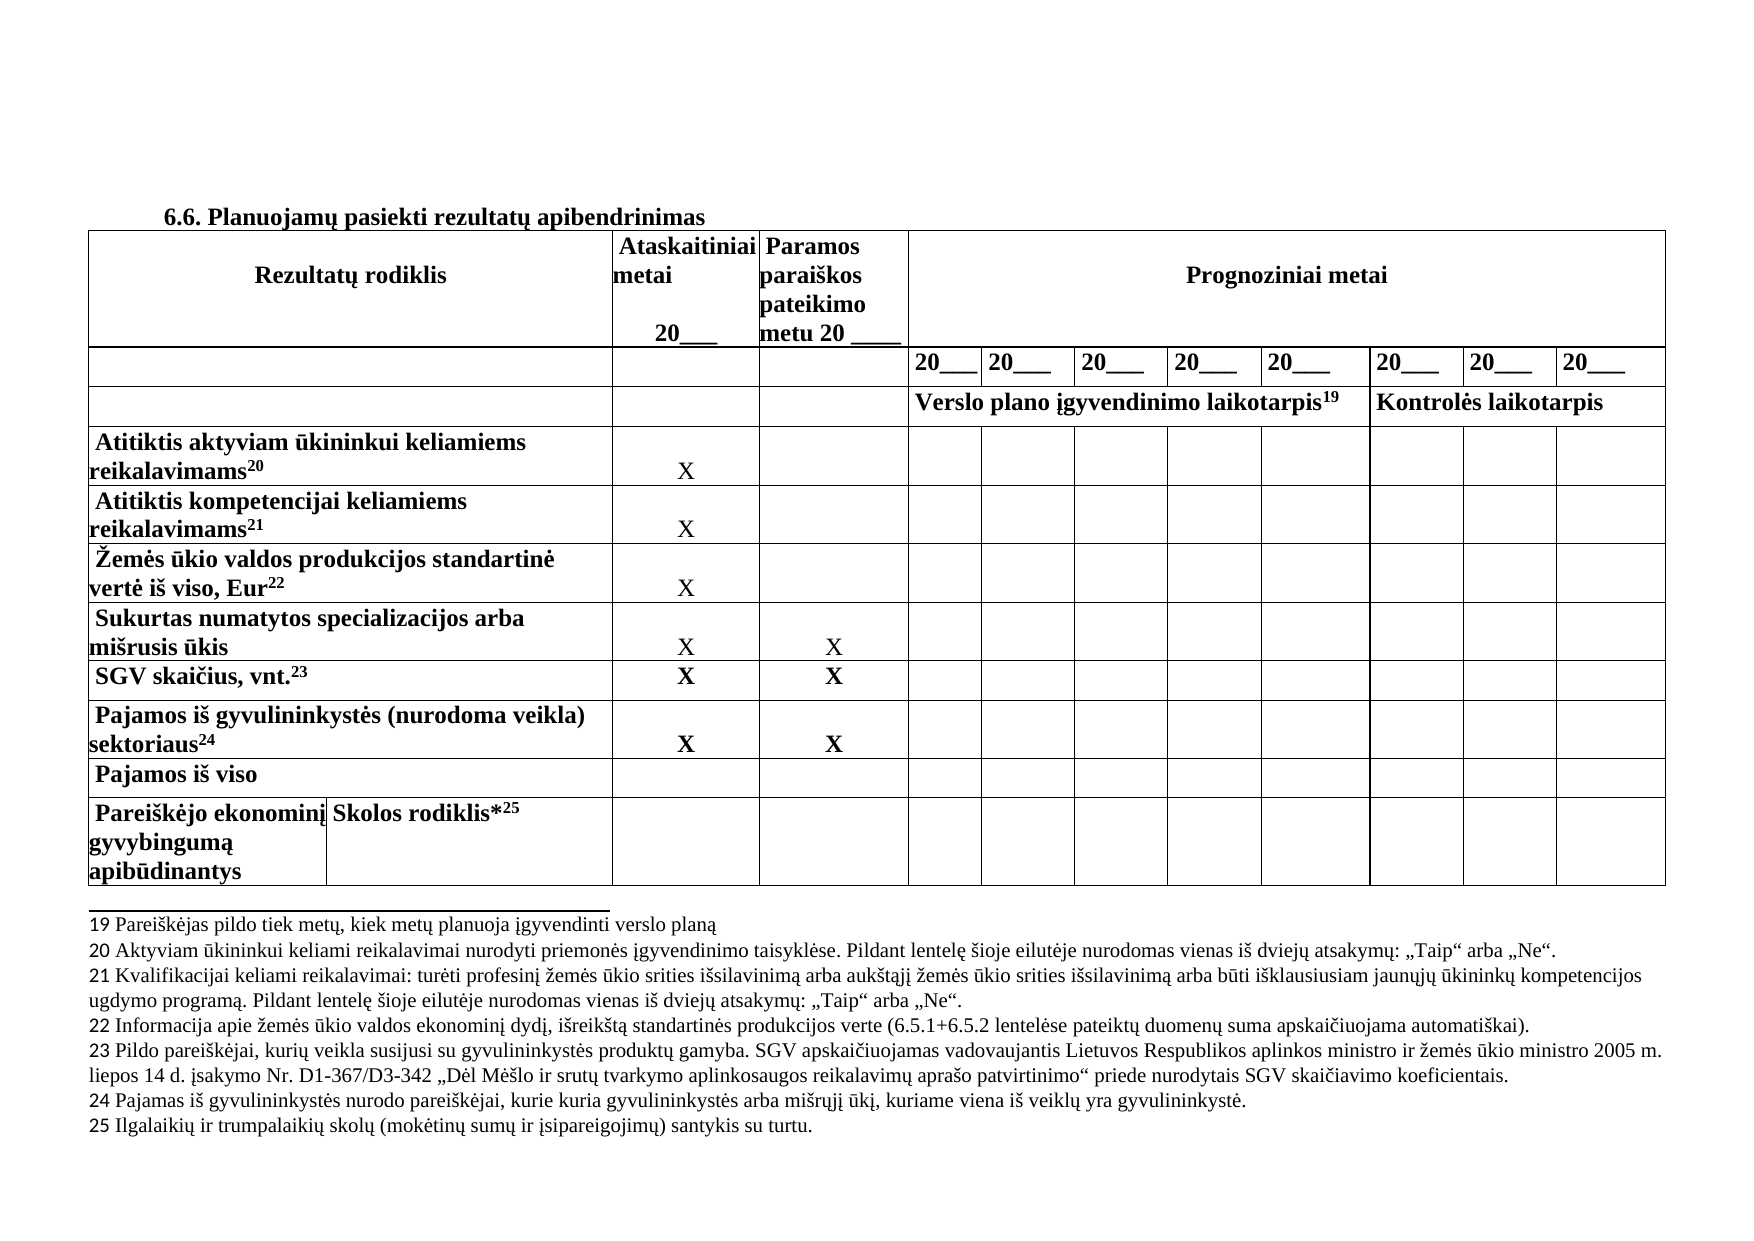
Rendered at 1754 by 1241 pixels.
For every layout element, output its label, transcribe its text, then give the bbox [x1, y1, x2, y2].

table_cell [982, 544, 1074, 602]
table_cell [909, 544, 981, 602]
table_cell 20___ [982, 348, 1074, 386]
table_cell X [760, 661, 908, 699]
table_cell Pajamos iš gyvulininkystės (nurodoma veikla) sektoriaus [89, 701, 612, 758]
table_cell [1371, 661, 1463, 699]
table_cell [1557, 661, 1665, 699]
table_cell [909, 486, 981, 543]
table_cell [909, 661, 981, 699]
table_cell [909, 798, 981, 884]
table_cell [982, 486, 1074, 543]
table_cell [1168, 701, 1261, 758]
table_cell X [613, 544, 759, 602]
table_cell [909, 759, 981, 797]
table_cell [1557, 544, 1665, 602]
table_cell [613, 348, 759, 386]
table_cell X [613, 701, 759, 758]
table_cell [1371, 603, 1463, 660]
table_cell [613, 387, 759, 426]
table_cell [1464, 486, 1556, 543]
table_cell X [613, 661, 759, 699]
table_cell 20___ [1464, 348, 1556, 386]
table_cell X [613, 603, 759, 660]
table_cell [1464, 701, 1556, 758]
table_header Paramos paraiškos pateikimo metu 20 ____ [760, 231, 908, 346]
table_cell [1262, 603, 1369, 660]
table_cell [1557, 603, 1665, 660]
table_cell [1371, 544, 1463, 602]
table_cell [982, 759, 1074, 797]
table_cell [909, 701, 981, 758]
table_cell Skolos rodiklis* [327, 798, 612, 884]
table_cell [1168, 486, 1261, 543]
table_cell [1371, 486, 1463, 543]
table_cell [1168, 759, 1261, 797]
table_cell [760, 387, 908, 426]
table_cell [1557, 427, 1665, 485]
table_cell [1557, 798, 1665, 884]
table_cell [1557, 759, 1665, 797]
table_cell [1075, 759, 1167, 797]
table_cell [1075, 544, 1167, 602]
table_cell [760, 544, 908, 602]
table_cell 20___ [1168, 348, 1261, 386]
table_cell [982, 701, 1074, 758]
table_cell Atitiktis aktyviam ūkininkui keliamiems reikalavimams [89, 427, 612, 485]
table_cell [1464, 798, 1556, 884]
table_cell [1557, 486, 1665, 543]
table_cell Žemės ūkio valdos produkcijos standartinė vertė iš viso, Eur [89, 544, 612, 602]
table_cell [982, 427, 1074, 485]
table_cell [1168, 661, 1261, 699]
table_cell [982, 661, 1074, 699]
table_cell 20___ [1262, 348, 1369, 386]
table_cell [1075, 486, 1167, 543]
table_cell X [613, 486, 759, 543]
table_cell [89, 387, 612, 426]
table_cell [1262, 486, 1369, 543]
table_cell [613, 759, 759, 797]
table_cell [1168, 427, 1261, 485]
table_header Rezultatų rodiklis [89, 231, 612, 346]
table_cell Verslo plano įgyvendinimo laikotarpis [909, 387, 1369, 426]
table_cell [909, 427, 981, 485]
table_cell [1371, 701, 1463, 758]
table_cell [1464, 759, 1556, 797]
table_cell X [760, 701, 908, 758]
table_cell [1075, 603, 1167, 660]
table_cell [1075, 701, 1167, 758]
table_cell [1075, 661, 1167, 699]
table_cell [89, 348, 612, 386]
table_cell [1262, 661, 1369, 699]
table_cell [1262, 759, 1369, 797]
table_cell [1371, 759, 1463, 797]
table_cell X [613, 427, 759, 485]
table_cell [1262, 427, 1369, 485]
table_cell [760, 427, 908, 485]
table_cell 20___ [1075, 348, 1167, 386]
table_header Ataskaitiniai metai 20___ [613, 231, 759, 346]
table_cell [1371, 427, 1463, 485]
table_cell [1262, 701, 1369, 758]
table_cell [1371, 798, 1463, 884]
table_cell [1075, 427, 1167, 485]
table_cell [1464, 544, 1556, 602]
table_cell [613, 798, 759, 884]
table_cell [1168, 603, 1261, 660]
table_cell [760, 798, 908, 884]
table_cell [1557, 701, 1665, 758]
table_cell Kontrolės laikotarpis [1371, 387, 1665, 426]
table_cell [1168, 798, 1261, 884]
table_cell SGV skaičius, vnt. [89, 661, 612, 699]
table_cell [982, 603, 1074, 660]
table_cell 20___ [1557, 348, 1665, 386]
table_cell Pareiškėjo ekonominį gyvybingumą apibūdinantys [89, 798, 326, 884]
table_cell [1464, 661, 1556, 699]
table_cell Atitiktis kompetencijai keliamiems reikalavimams [89, 486, 612, 543]
table_cell 20___ [1371, 348, 1463, 386]
table_cell [1464, 427, 1556, 485]
table_cell [1262, 798, 1369, 884]
table_cell [1464, 603, 1556, 660]
table_cell [982, 798, 1074, 884]
table_cell 20___ [909, 348, 981, 386]
table_header Prognoziniai metai [909, 231, 1665, 346]
table_cell [1262, 544, 1369, 602]
table_cell Sukurtas numatytos specializacijos arba mišrusis ūkis [89, 603, 612, 660]
table_cell Pajamos iš viso [89, 759, 612, 797]
table_cell [1168, 544, 1261, 602]
text 6.6. Planuojamų pasiekti rezultatų apibendrinimas [89, 201, 1665, 230]
table_cell [760, 486, 908, 543]
table_cell [909, 603, 981, 660]
table_cell [760, 348, 908, 386]
table_cell [760, 759, 908, 797]
table_cell X [760, 603, 908, 660]
table_cell [1075, 798, 1167, 884]
